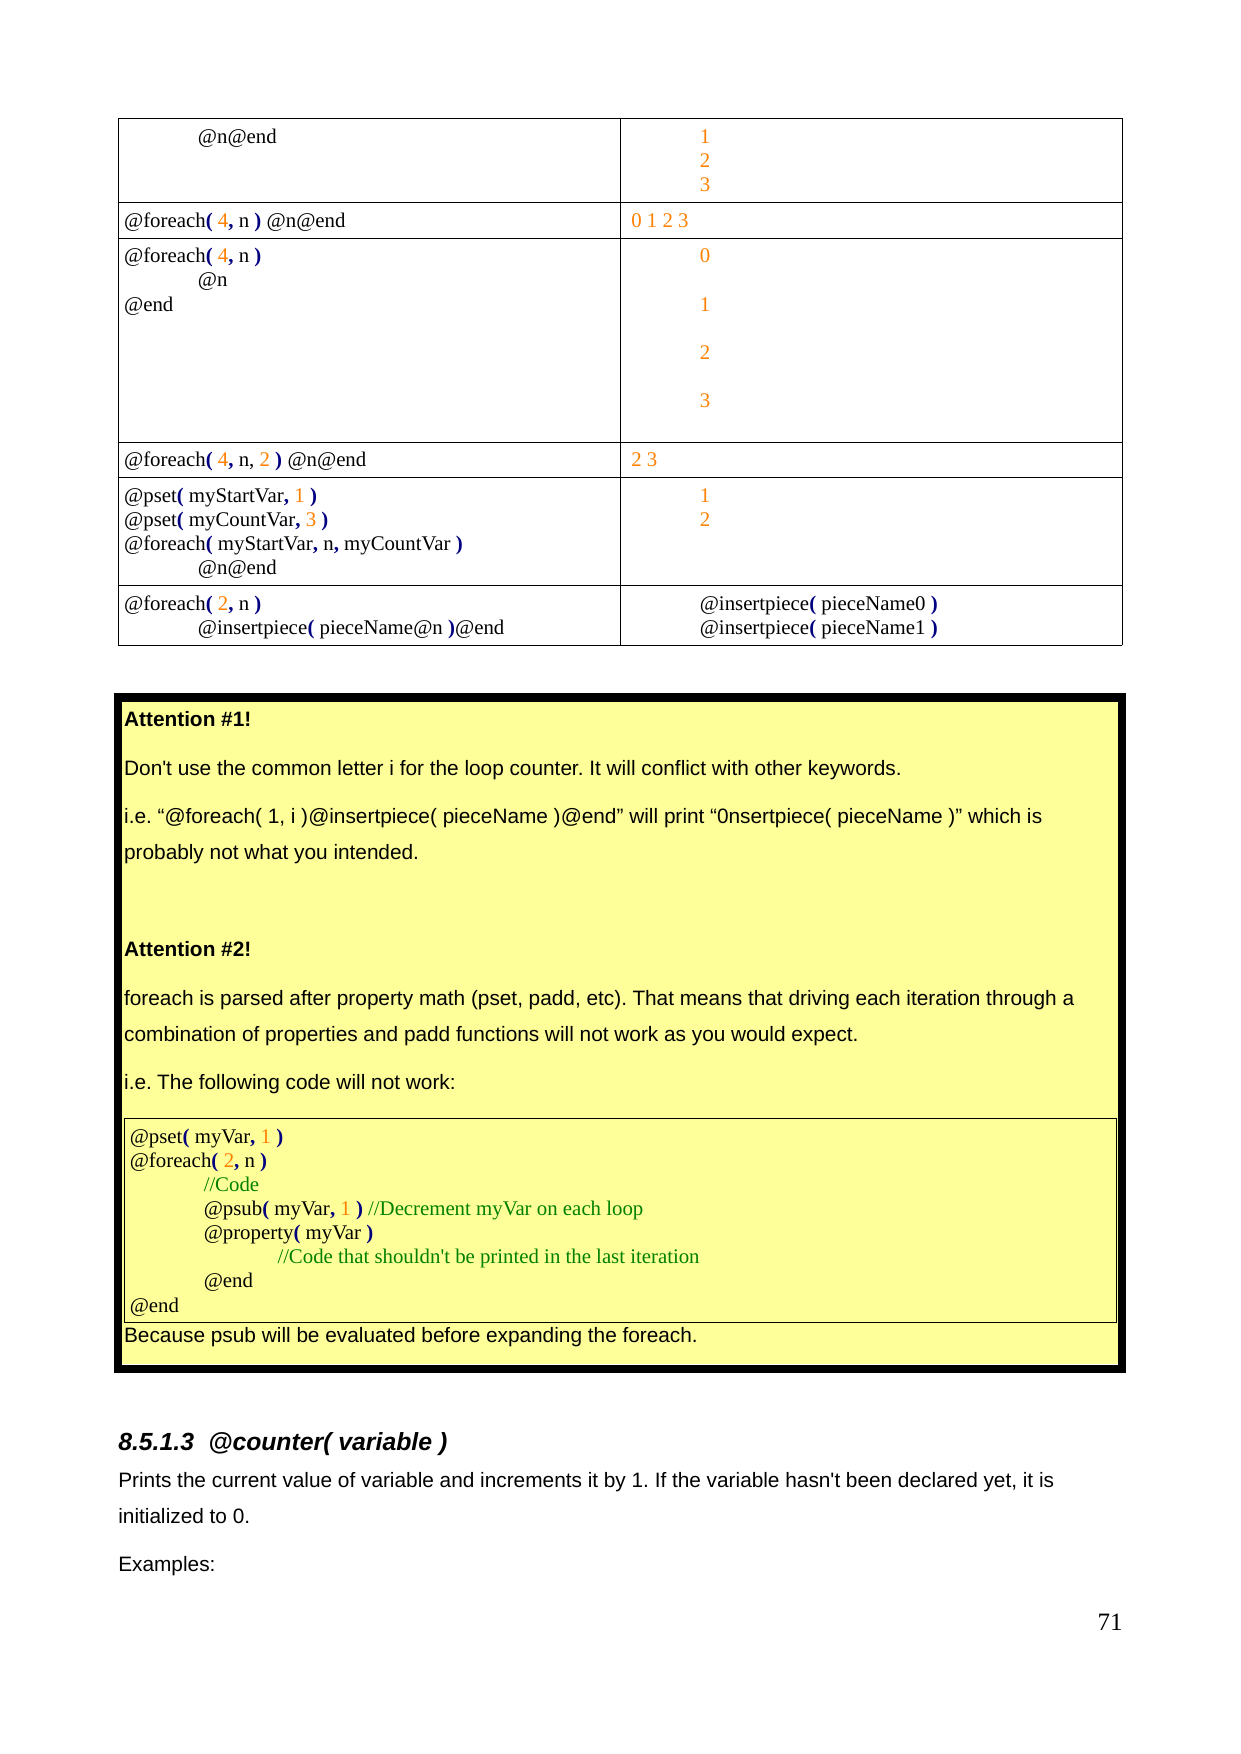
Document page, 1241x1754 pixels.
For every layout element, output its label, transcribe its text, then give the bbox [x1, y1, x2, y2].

subtitle @counter( variable ) [118, 1427, 1122, 1455]
table_cell @foreach( 4, n ) @n @end [119, 239, 620, 442]
table_cell 2 3 [621, 443, 1122, 477]
table_cell @foreach( 4, n, 2 ) @n@end [119, 443, 620, 477]
table_cell @foreach( 4, n ) @n@end [119, 203, 620, 237]
table_cell @pset( myStartVar, 1 ) @pset( myCountVar, 3 ) @foreach( myStartVar, n, myCountVar ) @n@end [119, 478, 620, 585]
text Prints the current value of variable and increments it by 1. If the variable hasn't been declared yet, it is initialized to 0. [118, 1468, 1122, 1528]
table_cell @n@end [119, 119, 620, 202]
table_header @pset( myVar, 1 ) @foreach( 2, n ) //Code @psub( myVar, 1 ) //Decrement myVar on each loop @property( myVar ) //Code that shouldn't be printed in the last iteration @end @end [125, 1119, 1116, 1322]
table_header Attention #1! Don't use the common letter i for the loop counter. It will conflict with other keywords. i.e. “@foreach( 1, i )@insertpiece( pieceName )@end” will print “0nsertpiece( pieceName )” which is probably not what you intended. Attention #2! foreach is parsed after property math (pset, padd, etc). That means that driving each iteration through a combination of properties and padd functions will not work as you would expect. i.e. The following code will not work: Because psub will be evaluated before expanding the foreach. [122, 702, 1118, 1364]
table_cell @insertpiece( pieceName0 ) @insertpiece( pieceName1 ) [621, 586, 1122, 645]
table_cell 1 2 3 [621, 119, 1122, 202]
table_cell 0 1 2 3 [621, 203, 1122, 237]
table_cell 0 1 2 3 [621, 239, 1122, 442]
table_cell 1 2 [621, 478, 1122, 585]
text Examples: [118, 1552, 1122, 1576]
table_cell @foreach( 2, n ) @insertpiece( pieceName@n )@end [119, 586, 620, 645]
